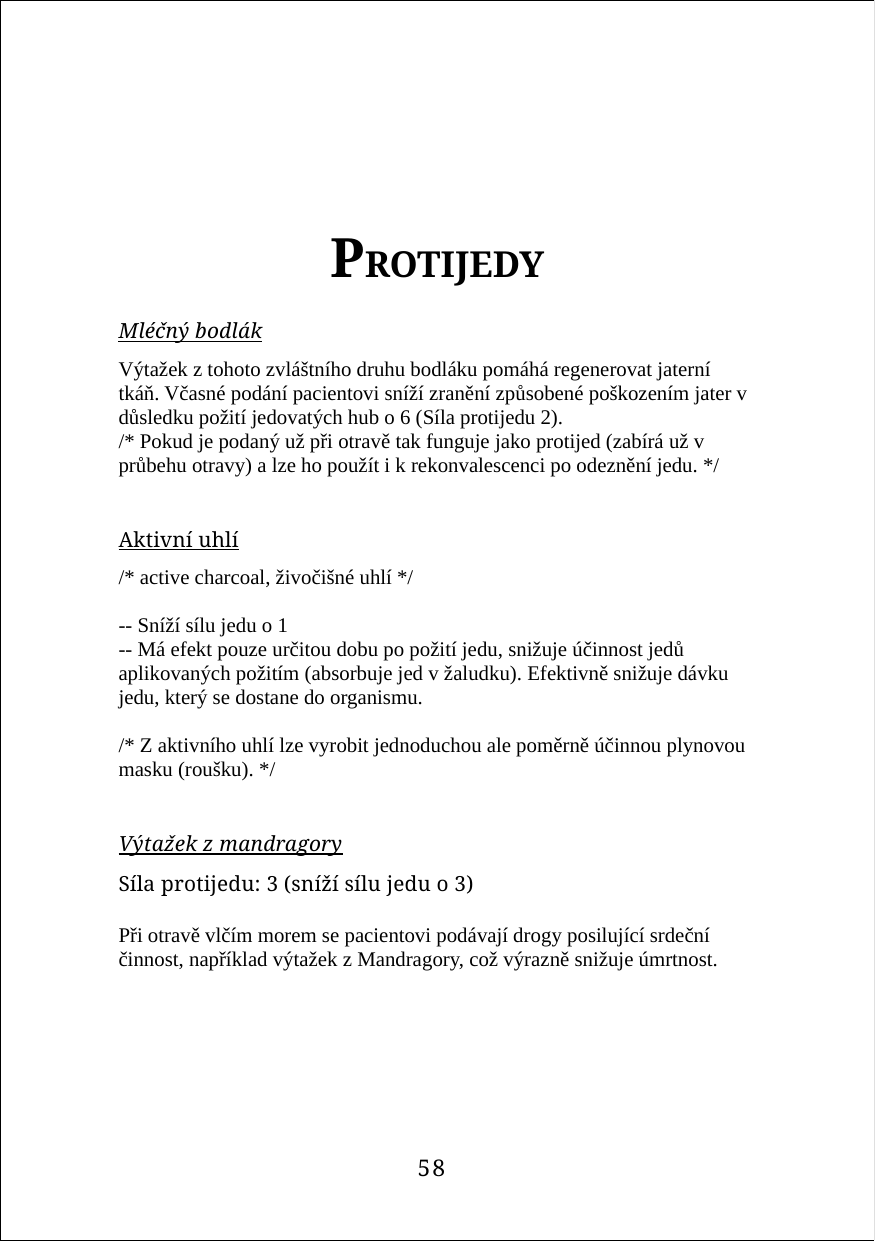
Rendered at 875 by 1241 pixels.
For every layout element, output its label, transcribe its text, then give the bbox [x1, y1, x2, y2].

text Výtažek z tohoto zvláštního druhu bodláku pomáhá regenerovat jaterní tkáň. Včasné podání pacientovi sníží zranění způsobené poškozením jater v důsledku požití jedovatých hub o 6 (Síla protijedu 2). [118, 357, 756, 429]
text Při otravě vlčím morem se pacientovi podávají drogy posilující srdeční činnost, například výtažek z Mandragory, což výrazně snižuje úmrtnost. [118, 923, 756, 971]
text /* active charcoal, živočišné uhlí */ [118, 565, 756, 589]
text /* Pokud je podaný už při otravě tak funguje jako protijed (zabírá už v průbehu otravy) a lze ho použít i k rekonvalescenci po odeznění jedu. */ [118, 429, 756, 477]
subtitle Výtažek z mandragory [118, 829, 756, 858]
subtitle Protijedy [118, 219, 756, 293]
text Síla protijedu: 3 (sníží sílu jedu o 3) [118, 869, 756, 898]
text -- Sníží sílu jedu o 1 [118, 613, 756, 637]
text /* Z aktivního uhlí lze vyrobit jednoduchou ale poměrně účinnou plynovou masku (roušku). */ [118, 733, 756, 781]
subtitle Aktivní uhlí [118, 525, 756, 553]
subtitle Mléčný bodlák [118, 316, 756, 345]
text -- Má efekt pouze určitou dobu po požití jedu, snižuje účinnost jedů aplikovaných požitím (absorbuje jed v žaludku). Efektivně snižuje dávku jedu, který se dostane do organismu. [118, 637, 756, 709]
